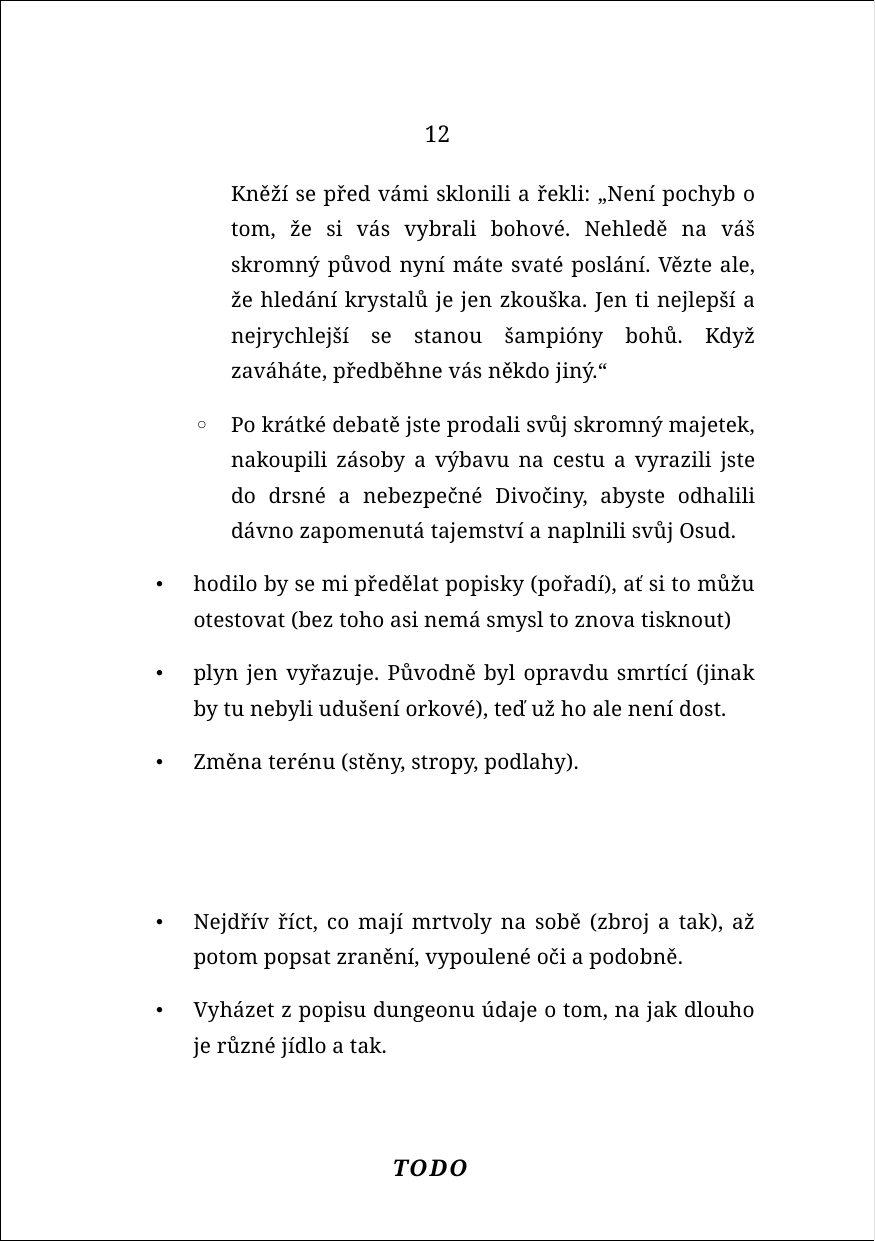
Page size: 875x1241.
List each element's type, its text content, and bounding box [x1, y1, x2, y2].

list Nejdřív říct, co mají mrtvoly na sobě (zbroj a tak), až potom popsat zranění, vypoulené oči a podobně. [156, 907, 756, 971]
list plyn jen vyřazuje. Původně byl opravdu smrtící (jinak by tu nebyli udušení orkové), teď už ho ale není dost. [156, 658, 756, 722]
list hodilo by se mi předělat popisky (pořadí), ať si to můžu otestovat (bez toho asi nemá smysl to znova tisknout) [156, 569, 756, 633]
list Po krátké debatě jste prodali svůj skromný majetek, nakoupili zásoby a výbavu na cestu a vyrazili jste do drsné a nebezpečné Divočiny, abyste odhalili dávno zapomenutá tajemství a naplnili svůj Osud. [193, 410, 756, 545]
list Vyházet z popisu dungeonu údaje o tom, na jak dlouho je různé jídlo a tak. [156, 996, 756, 1059]
list Kněží se před vámi sklonili a řekli: „Není pochyb o tom, že si vás vybrali bohové. Nehledě na váš skromný původ nyní máte svaté poslání. Vězte ale, že hledání krystalů je jen zkouška. Jen ti nejlepší a nejrychlejší se stanou šampióny bohů. Když zaváháte, předběhne vás někdo jiný.“ [193, 179, 756, 385]
list Změna terénu (stěny, stropy, podlahy). [156, 747, 756, 776]
